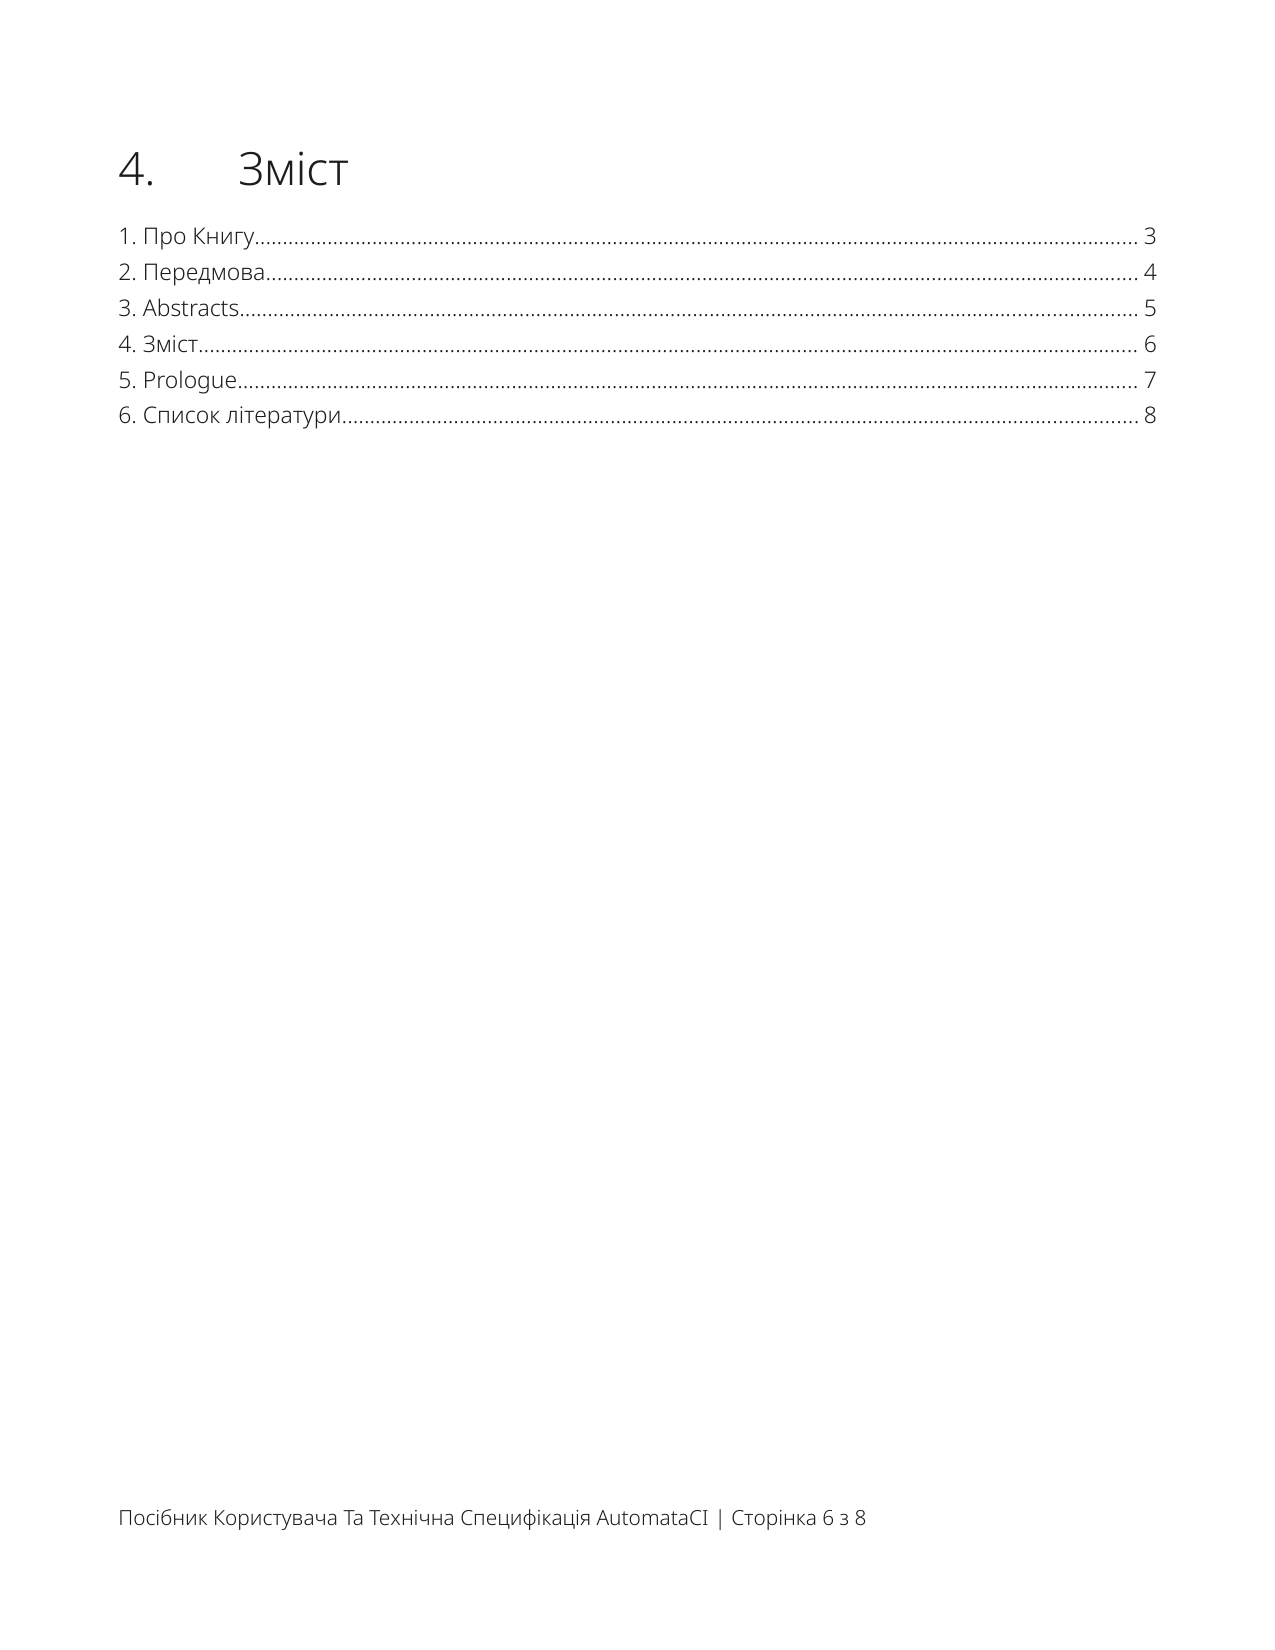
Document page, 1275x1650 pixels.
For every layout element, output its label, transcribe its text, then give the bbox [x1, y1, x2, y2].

text 5. Prologue 7 [118, 363, 1157, 395]
text 1. Про Книгу 3 [118, 220, 1157, 251]
text 4. Зміст 6 [118, 328, 1157, 359]
text 6. Список літератури 8 [118, 399, 1157, 431]
text 3. Abstracts 5 [118, 292, 1157, 323]
text 2. Передмова 4 [118, 256, 1157, 287]
subtitle Зміст [118, 136, 1157, 198]
